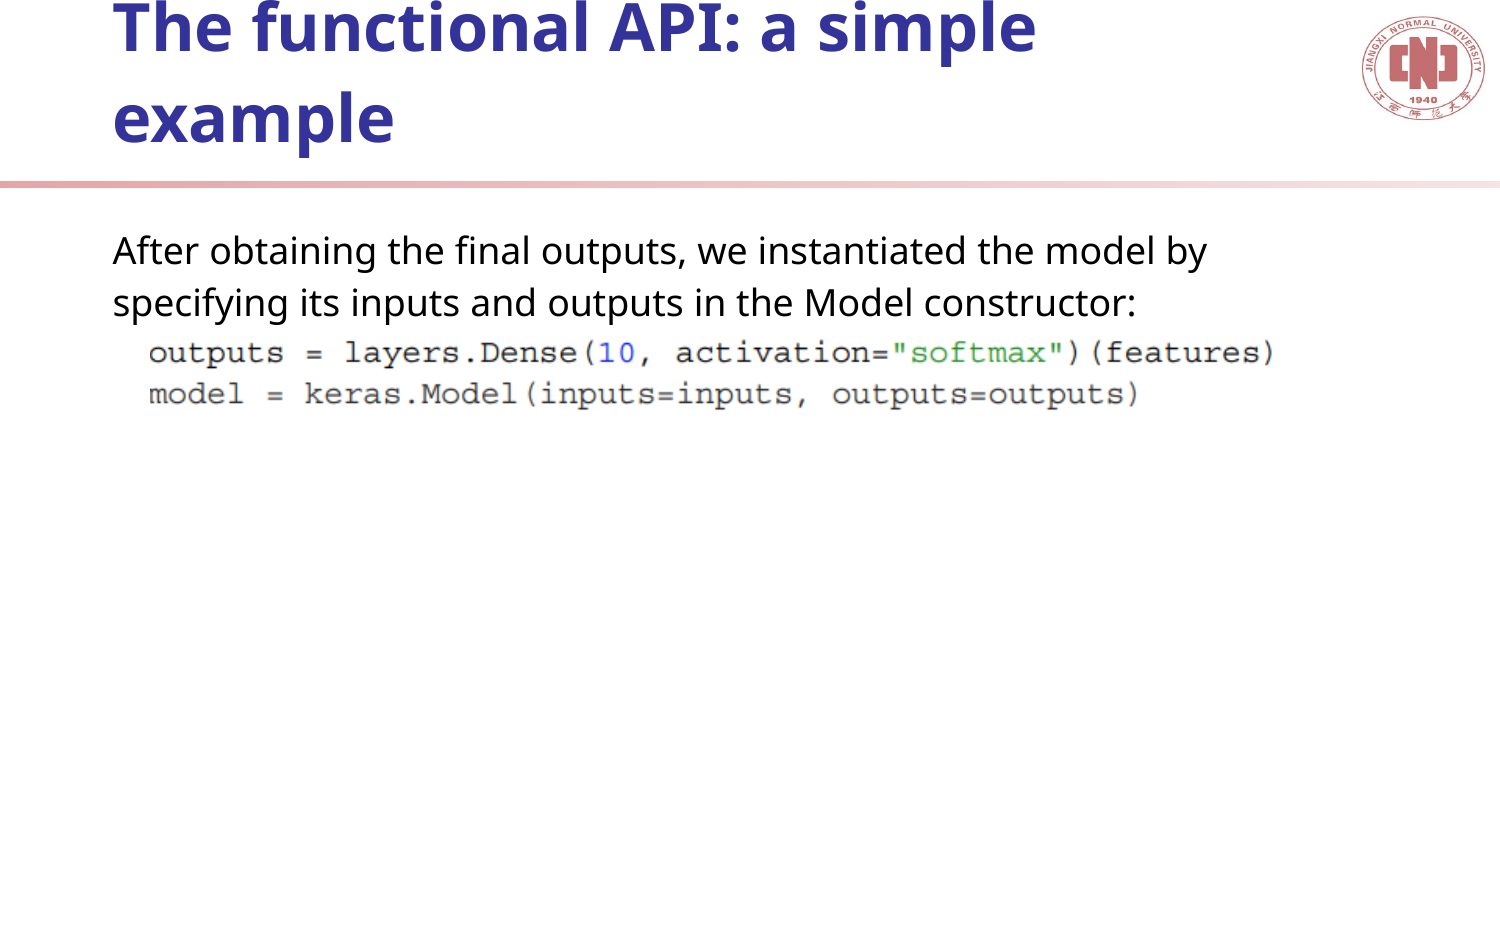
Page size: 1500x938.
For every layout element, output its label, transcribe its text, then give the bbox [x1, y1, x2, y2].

picture [1360, 15, 1486, 121]
picture [150, 332, 1289, 413]
list After obtaining the final outputs, we instantiated the model by specifying its inputs and outputs in the Model constructor: [112, 225, 1388, 788]
title The functional API: a simple example [112, 37, 1313, 162]
